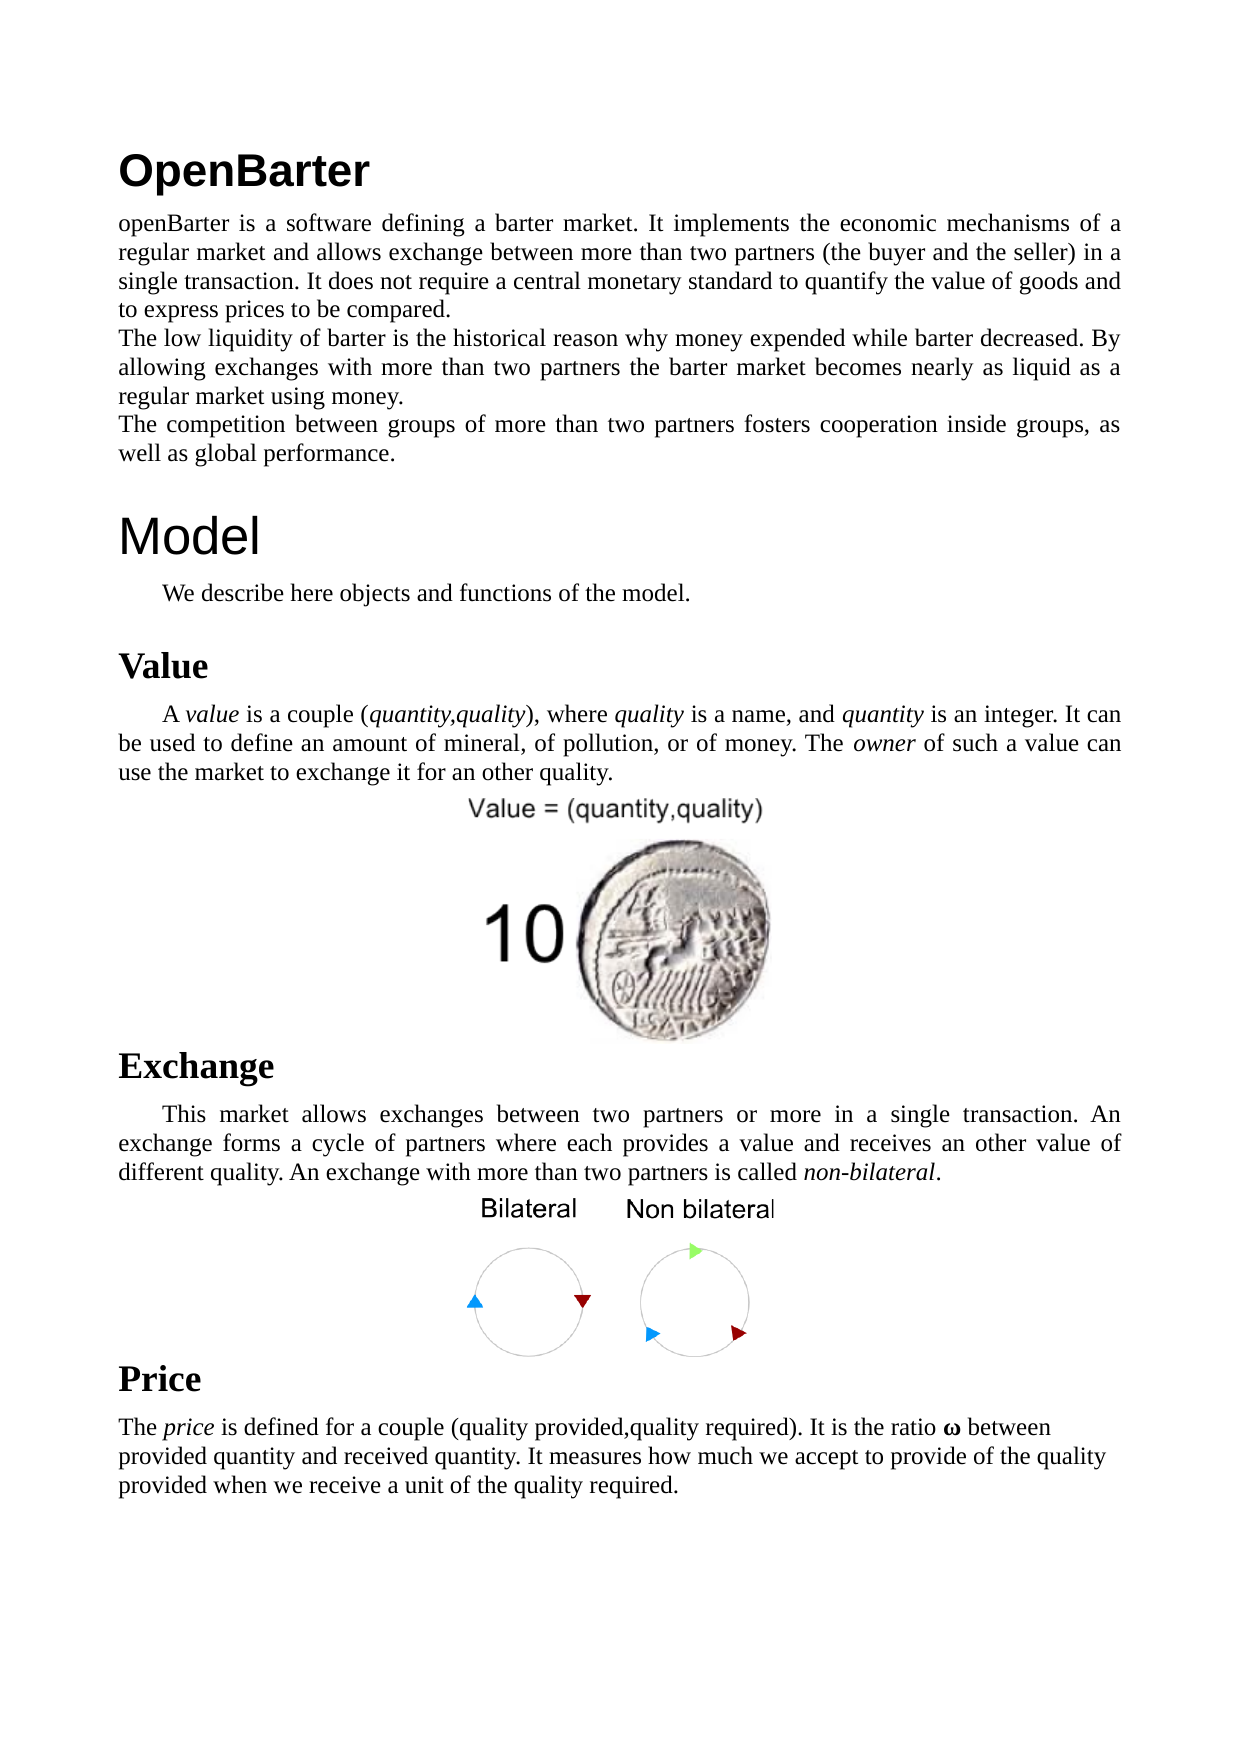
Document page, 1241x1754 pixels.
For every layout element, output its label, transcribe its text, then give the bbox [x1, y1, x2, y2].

subtitle Value [118, 644, 1122, 687]
text openBarter is a software defining a barter market. It implements the economic mechanisms of a regular market and allows exchange between more than two partners (the buyer and the seller) in a single transaction. It does not require a central monetary standard to quantify the value of goods and to express prices to be compared. The low liquidity of barter is the historical reason why money expended while barter decreased. By allowing exchanges with more than two partners the barter market becomes nearly as liquid as a regular market using money. The competition between groups of more than two partners fosters cooperation inside groups, as well as global performance. [118, 208, 1122, 467]
subtitle OpenBarter [118, 143, 1122, 196]
picture [466, 1198, 774, 1357]
text We describe here objects and functions of the model. [118, 578, 1122, 606]
text The price is defined for a couple (quality provided,quality required). It is the ratio ω between provided quantity and received quantity. It measures how much we accept to provide of the quality provided when we receive a unit of the quality required. [118, 1412, 1122, 1499]
text A value is a couple (quantity,quality), where quality is a name, and quantity is an integer. It can be used to define an amount of mineral, of pollution, or of money. The owner of such a value can use the market to exchange it for an other quality. [118, 699, 1122, 786]
text This market allows exchanges between two partners or more in a single transaction. An exchange forms a cycle of partners where each provides a value and receives an other value of different quality. An exchange with more than two partners is called non-bilateral. [118, 1099, 1122, 1186]
subtitle Model [118, 504, 1122, 565]
picture [468, 798, 772, 1044]
subtitle Price [118, 1357, 1122, 1400]
subtitle Exchange [118, 1044, 1122, 1087]
